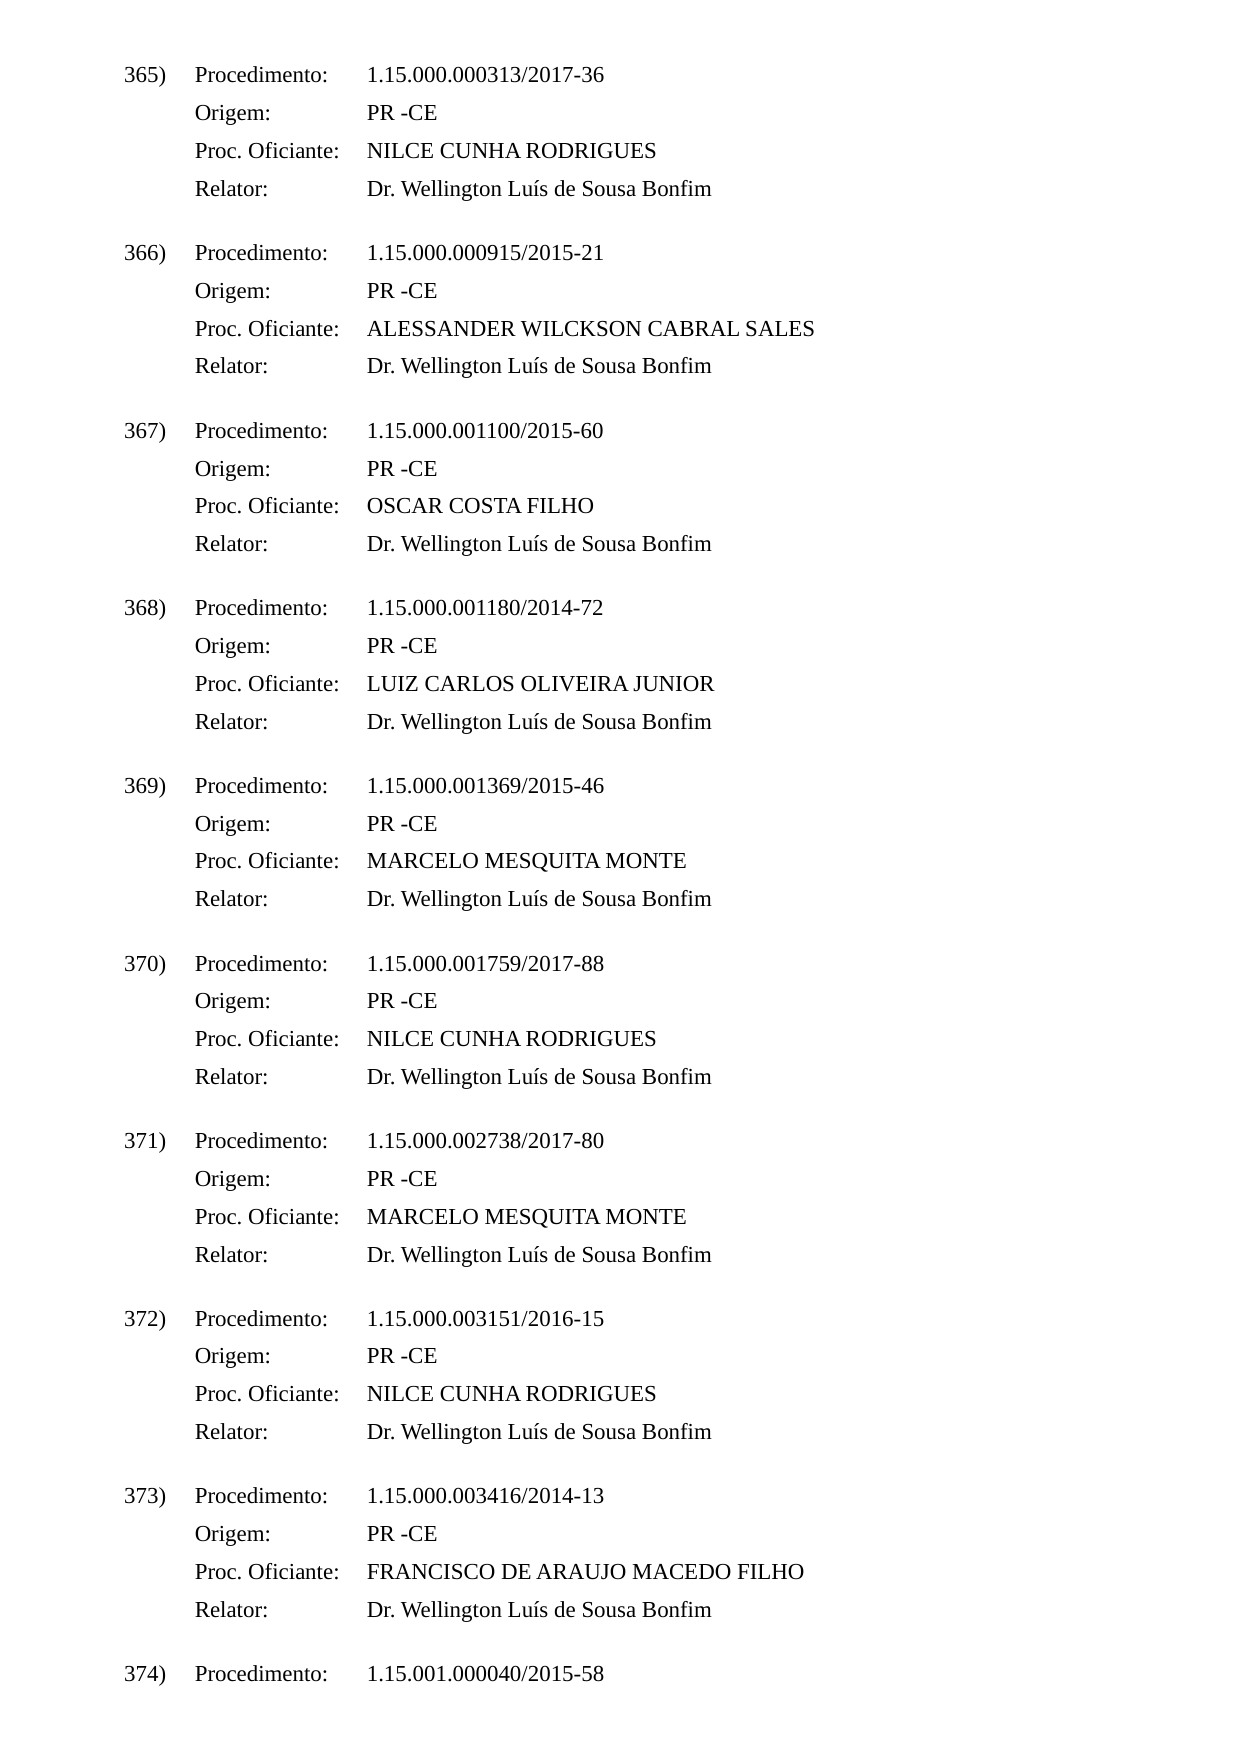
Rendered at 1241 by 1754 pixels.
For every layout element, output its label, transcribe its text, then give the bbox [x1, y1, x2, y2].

table_header 367) [118, 411, 189, 449]
table_cell Relator: [189, 702, 361, 740]
table_cell [118, 131, 189, 169]
table_cell Proc. Oficiante: [189, 1375, 361, 1412]
table_header Procedimento: [189, 234, 361, 271]
table_cell [118, 842, 189, 880]
table_cell Origem: [189, 1515, 361, 1552]
table_cell Relator: [189, 525, 361, 562]
table_header 1.15.000.001759/2017-88 [361, 944, 1122, 982]
table_header 1.15.000.001100/2015-60 [361, 411, 1122, 449]
table_header 368) [118, 589, 189, 626]
table_cell PR -CE [361, 1337, 1122, 1375]
table_cell [118, 626, 189, 664]
table_cell PR -CE [361, 94, 1122, 131]
table_cell Proc. Oficiante: [189, 309, 361, 347]
table_cell Relator: [189, 169, 361, 207]
table_cell [118, 347, 189, 385]
table_cell OSCAR COSTA FILHO [361, 487, 1122, 524]
table_cell Dr. Wellington Luís de Sousa Bonfim [361, 1413, 1122, 1450]
table_cell Origem: [189, 982, 361, 1019]
table_cell [118, 309, 189, 347]
table_header Procedimento: [189, 589, 361, 626]
table_cell [118, 702, 189, 740]
table_cell [118, 1375, 189, 1412]
table_cell PR -CE [361, 626, 1122, 664]
table_cell [118, 94, 189, 131]
table_cell [118, 1159, 189, 1197]
table_cell [118, 664, 189, 702]
table_header Procedimento: [189, 1121, 361, 1159]
table_header 372) [118, 1299, 189, 1337]
table_cell ALESSANDER WILCKSON CABRAL SALES [361, 309, 1122, 347]
table_header 1.15.000.001369/2015-46 [361, 766, 1122, 804]
table_header Procedimento: [189, 944, 361, 982]
table_header Procedimento: [189, 766, 361, 804]
table_cell Origem: [189, 1159, 361, 1197]
table_cell [118, 1413, 189, 1450]
table_cell [118, 1552, 189, 1590]
table_cell [118, 1057, 189, 1095]
table_header 1.15.000.003416/2014-13 [361, 1477, 1122, 1514]
table_cell Proc. Oficiante: [189, 1197, 361, 1235]
table_header Procedimento: [189, 1477, 361, 1514]
table_cell PR -CE [361, 982, 1122, 1019]
table_cell FRANCISCO DE ARAUJO MACEDO FILHO [361, 1552, 1122, 1590]
table_header 1.15.000.000915/2015-21 [361, 234, 1122, 271]
table_cell Proc. Oficiante: [189, 487, 361, 524]
table_cell Origem: [189, 804, 361, 842]
table_cell [118, 880, 189, 917]
table_cell NILCE CUNHA RODRIGUES [361, 1020, 1122, 1057]
table_header 1.15.001.000040/2015-58 [361, 1654, 1122, 1692]
table_cell Dr. Wellington Luís de Sousa Bonfim [361, 347, 1122, 385]
table_cell [118, 804, 189, 842]
table_header 373) [118, 1477, 189, 1514]
table_cell Dr. Wellington Luís de Sousa Bonfim [361, 1235, 1122, 1273]
table_cell NILCE CUNHA RODRIGUES [361, 1375, 1122, 1412]
table_header 366) [118, 234, 189, 271]
table_cell Dr. Wellington Luís de Sousa Bonfim [361, 880, 1122, 917]
table_cell Relator: [189, 347, 361, 385]
table_cell Proc. Oficiante: [189, 664, 361, 702]
table_cell MARCELO MESQUITA MONTE [361, 1197, 1122, 1235]
table_cell NILCE CUNHA RODRIGUES [361, 131, 1122, 169]
table_header 371) [118, 1121, 189, 1159]
table_cell PR -CE [361, 271, 1122, 309]
table_cell [118, 1020, 189, 1057]
table_cell [118, 1515, 189, 1552]
table_cell Relator: [189, 1590, 361, 1628]
table_cell Proc. Oficiante: [189, 1552, 361, 1590]
table_header 370) [118, 944, 189, 982]
table_header 1.15.000.001180/2014-72 [361, 589, 1122, 626]
table_cell Origem: [189, 626, 361, 664]
table_header Procedimento: [189, 411, 361, 449]
table_cell Dr. Wellington Luís de Sousa Bonfim [361, 1590, 1122, 1628]
table_cell Dr. Wellington Luís de Sousa Bonfim [361, 1057, 1122, 1095]
table_cell [118, 1197, 189, 1235]
table_header 374) [118, 1654, 189, 1692]
table_header Procedimento: [189, 56, 361, 94]
table_cell [118, 1337, 189, 1375]
table_cell [118, 487, 189, 524]
table_cell Origem: [189, 94, 361, 131]
table_cell LUIZ CARLOS OLIVEIRA JUNIOR [361, 664, 1122, 702]
table_cell PR -CE [361, 1515, 1122, 1552]
table_cell PR -CE [361, 804, 1122, 842]
table_cell [118, 982, 189, 1019]
table_cell Dr. Wellington Luís de Sousa Bonfim [361, 702, 1122, 740]
table_cell Relator: [189, 880, 361, 917]
table_cell MARCELO MESQUITA MONTE [361, 842, 1122, 880]
table_header Procedimento: [189, 1299, 361, 1337]
table_cell Proc. Oficiante: [189, 842, 361, 880]
table_cell Dr. Wellington Luís de Sousa Bonfim [361, 169, 1122, 207]
table_header 1.15.000.003151/2016-15 [361, 1299, 1122, 1337]
table_header 365) [118, 56, 189, 94]
table_cell [118, 1235, 189, 1273]
table_cell Dr. Wellington Luís de Sousa Bonfim [361, 525, 1122, 562]
table_cell PR -CE [361, 449, 1122, 487]
table_cell Relator: [189, 1235, 361, 1273]
table_cell [118, 449, 189, 487]
table_cell [118, 525, 189, 562]
table_cell Relator: [189, 1057, 361, 1095]
table_cell PR -CE [361, 1159, 1122, 1197]
table_header 1.15.000.002738/2017-80 [361, 1121, 1122, 1159]
table_cell Origem: [189, 449, 361, 487]
table_cell Origem: [189, 1337, 361, 1375]
table_header Procedimento: [189, 1654, 361, 1692]
table_cell Proc. Oficiante: [189, 131, 361, 169]
table_cell [118, 271, 189, 309]
table_cell Relator: [189, 1413, 361, 1450]
table_cell Origem: [189, 271, 361, 309]
table_cell [118, 169, 189, 207]
table_cell Proc. Oficiante: [189, 1020, 361, 1057]
table_cell [118, 1590, 189, 1628]
table_header 1.15.000.000313/2017-36 [361, 56, 1122, 94]
table_header 369) [118, 766, 189, 804]
